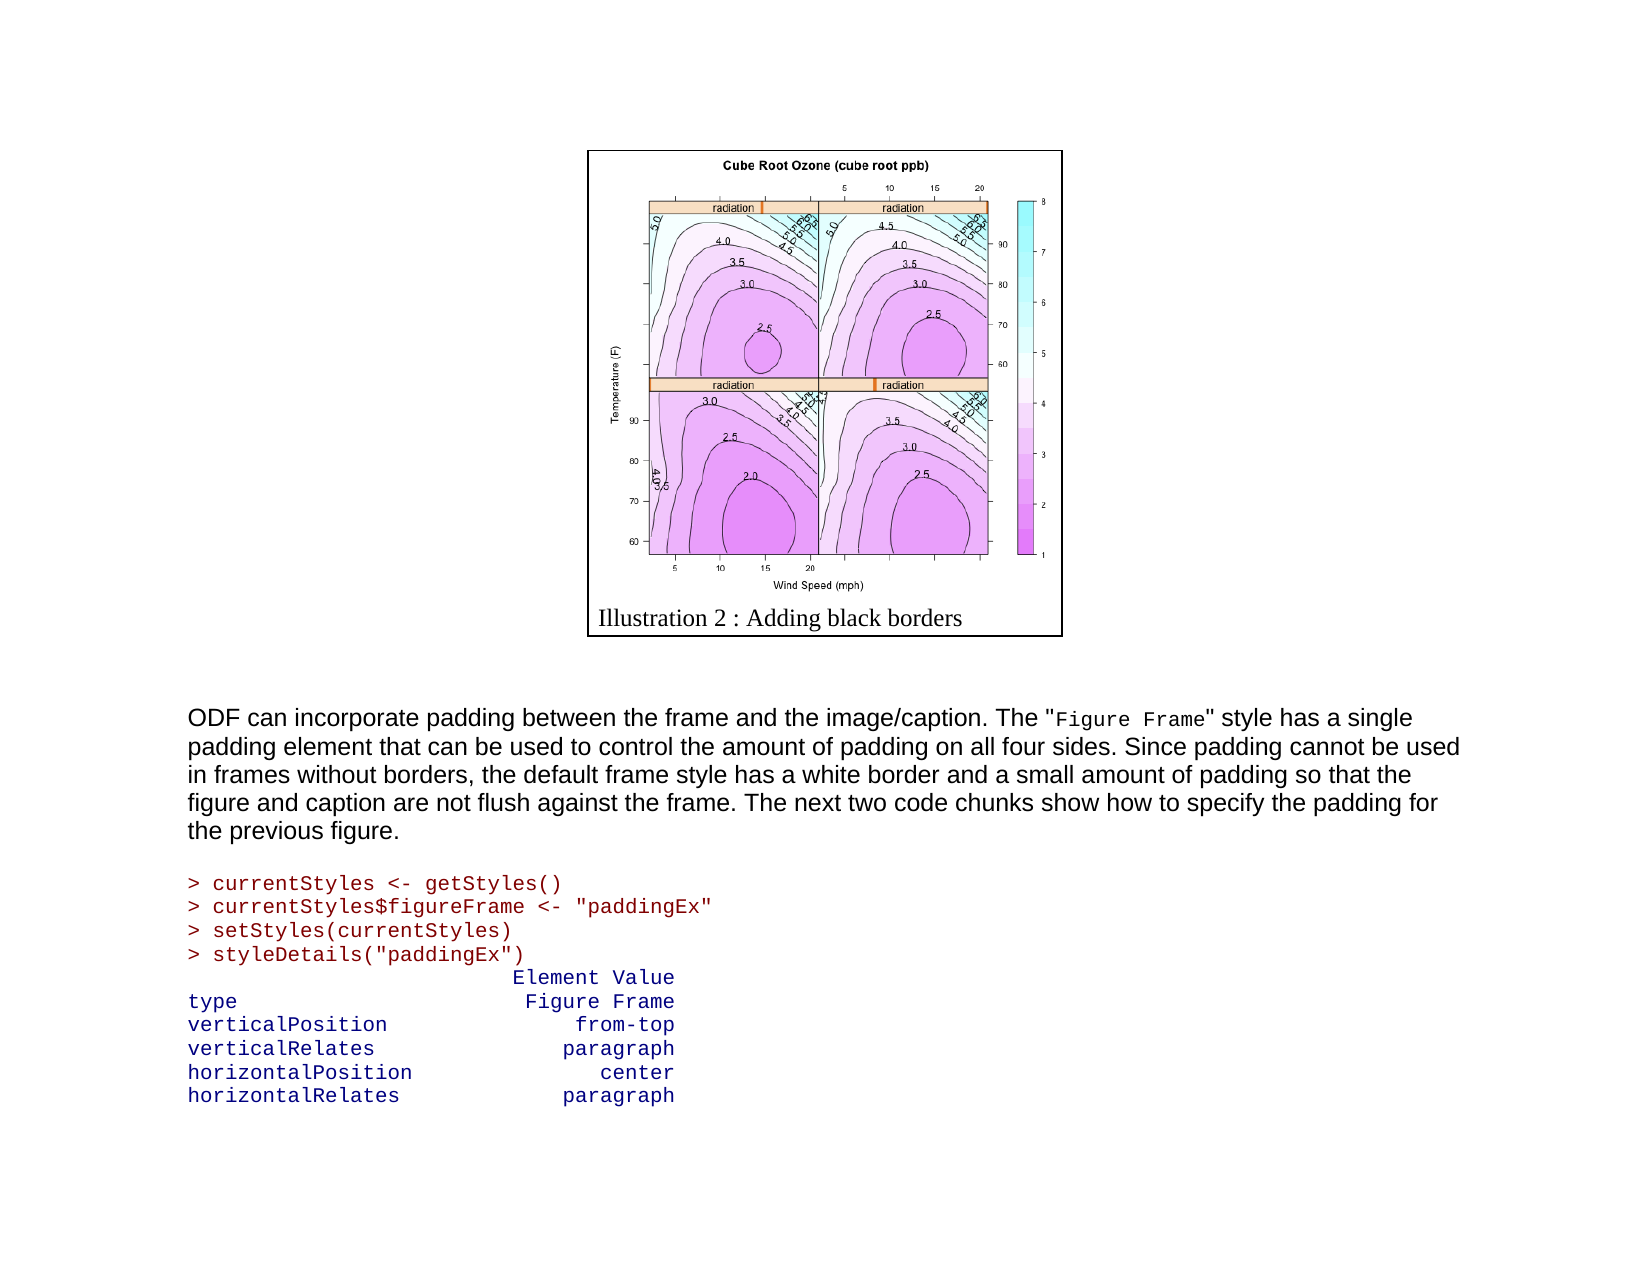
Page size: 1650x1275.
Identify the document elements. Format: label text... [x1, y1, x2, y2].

text Illustration 2 : Adding black borders [592, 605, 1058, 632]
text horizontalPosition center [187, 1062, 1462, 1085]
picture [600, 154, 1050, 605]
text verticalRelates paragraph [187, 1038, 1462, 1062]
text Element Value [187, 967, 1462, 991]
text verticalPosition from-top [187, 1014, 1462, 1038]
text ODF can incorporate padding between the frame and the image/caption. The "Figure Frame" style has a single padding element that can be used to control the amount of padding on all four sides. Since padding cannot be used in frames without borders, the default frame style has a white border and a small amount of padding so that the figure and caption are not flush against the frame. The next two code chunks show how to specify the padding for the previous figure. [187, 704, 1462, 845]
text > currentStyles$figureFrame <- "paddingEx" [187, 896, 1462, 920]
text > styleDetails("paddingEx") [187, 943, 1462, 967]
text > currentStyles <- getStyles() [187, 873, 1462, 896]
text > setStyles(currentStyles) [187, 920, 1462, 943]
text horizontalRelates paragraph [187, 1085, 1462, 1109]
text type Figure Frame [187, 991, 1462, 1014]
